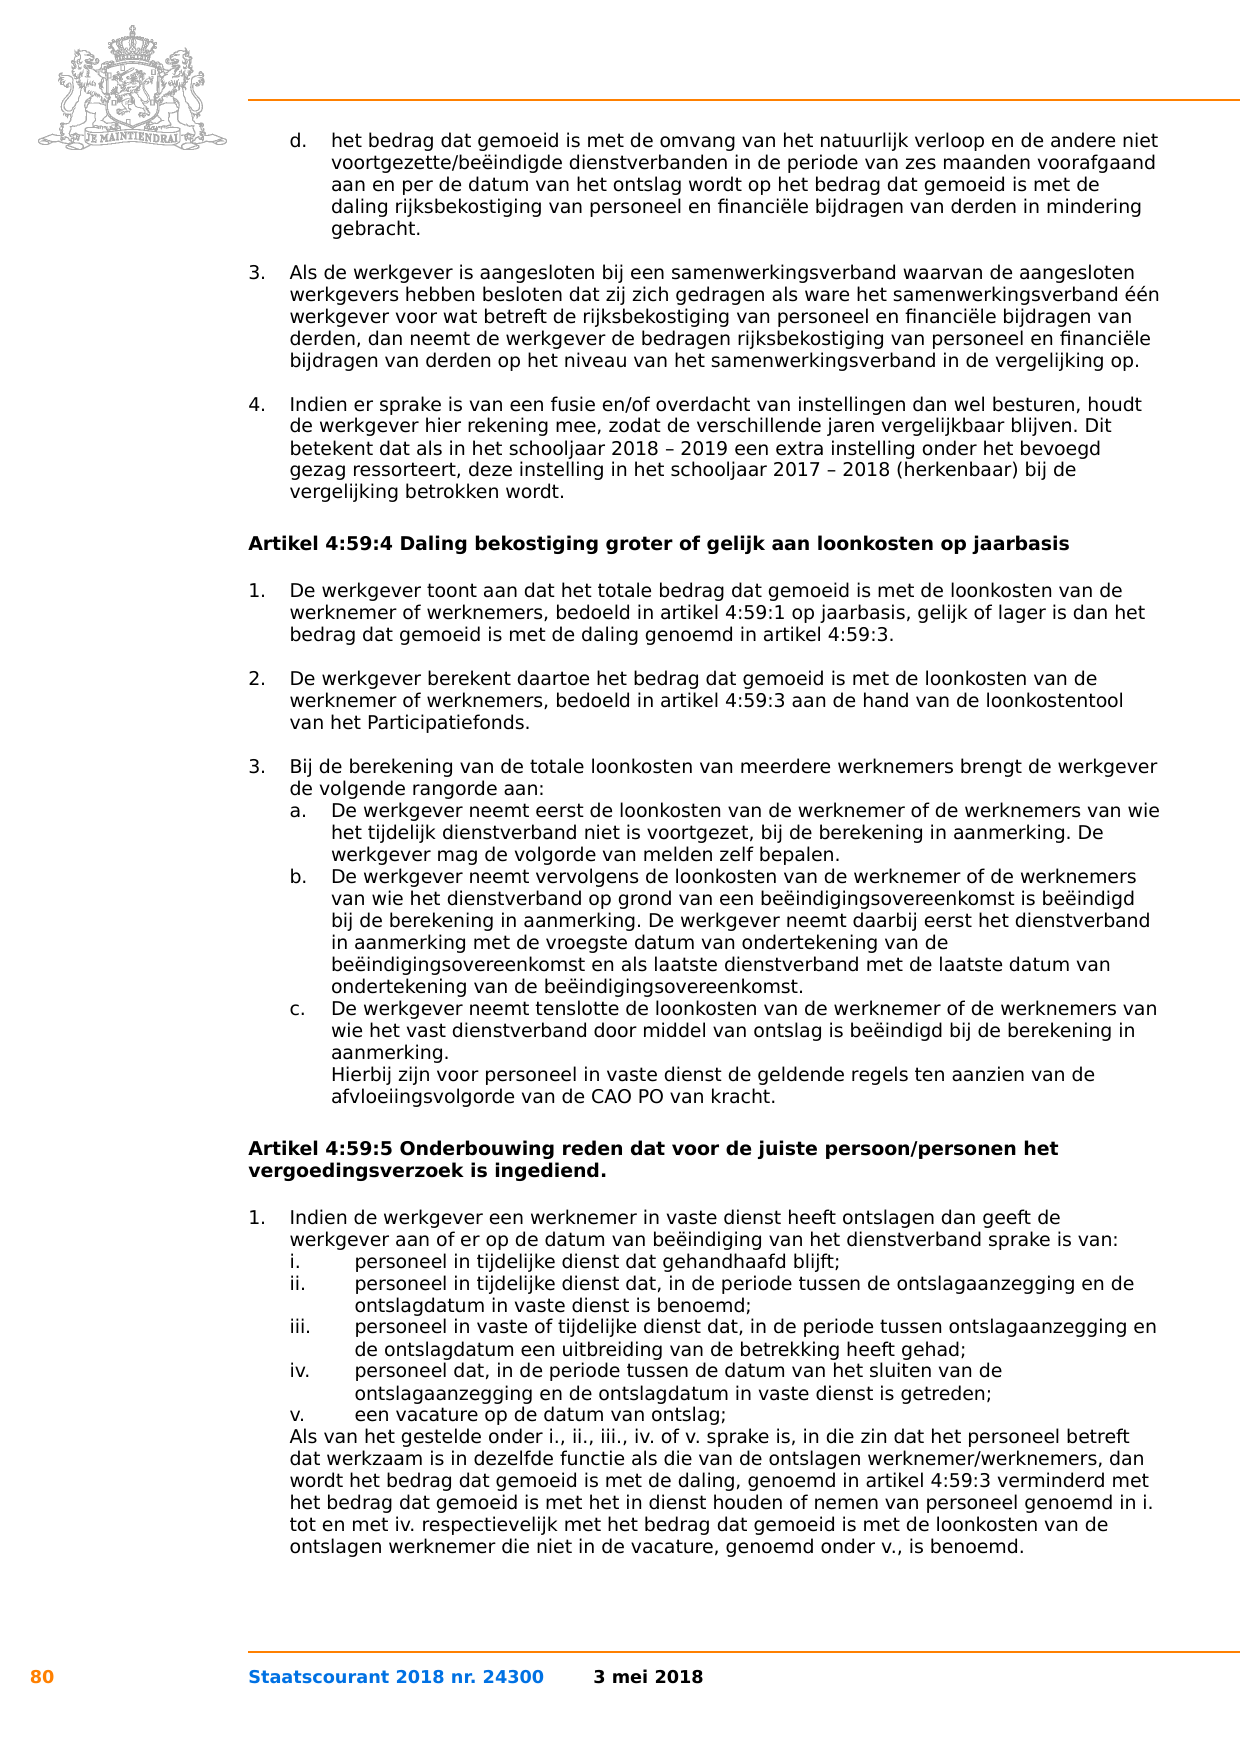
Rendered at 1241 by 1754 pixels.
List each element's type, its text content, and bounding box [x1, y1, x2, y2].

text d. het bedrag dat gemoeid is met de omvang van het natuurlijk verloop en de andere niet voortgezette/beëindigde dienstverbanden in de periode van zes maanden voorafgaand aan en per de datum van het ontslag wordt op het bedrag dat gemoeid is met de daling rijksbekostiging van personeel en financiële bijdragen van derden in mindering gebracht. [289, 130, 1163, 240]
text Hierbij zijn voor personeel in vaste dienst de geldende regels ten aanzien van de afvloeiingsvolgorde van de CAO PO van kracht. [331, 1064, 1163, 1108]
text v. een vacature op de datum van ontslag; [289, 1404, 1163, 1426]
picture [38, 25, 227, 150]
text 1. De werkgever toont aan dat het totale bedrag dat gemoeid is met de loonkosten van de werknemer of werknemers, bedoeld in artikel 4:59:1 op jaarbasis, gelijk of lager is dan het bedrag dat gemoeid is met de daling genoemd in artikel 4:59:3. [248, 580, 1163, 646]
text 3. Bij de berekening van de totale loonkosten van meerdere werknemers brengt de werkgever de volgende rangorde aan: [248, 756, 1163, 800]
text Als van het gestelde onder i., ii., iii., iv. of v. sprake is, in die zin dat het personeel betreft dat werkzaam is in dezelfde functie als die van de ontslagen werknemer/werknemers, dan wordt het bedrag dat gemoeid is met de daling, genoemd in artikel 4:59:3 verminderd met het bedrag dat gemoeid is met het in dienst houden of nemen van personeel genoemd in i. tot en met iv. respectievelijk met het bedrag dat gemoeid is met de loonkosten van de ontslagen werknemer die niet in de vacature, genoemd onder v., is benoemd. [289, 1426, 1163, 1558]
text iii. personeel in vaste of tijdelijke dienst dat, in de periode tussen ontslagaanzegging en de ontslagdatum een uitbreiding van de betrekking heeft gehad; [289, 1316, 1163, 1360]
text 3. Als de werkgever is aangesloten bij een samenwerkingsverband waarvan de aangesloten werkgevers hebben besloten dat zij zich gedragen als ware het samenwerkingsverband één werkgever voor wat betreft de rijksbekostiging van personeel en financiële bijdragen van derden, dan neemt de werkgever de bedragen rijksbekostiging van personeel en financiële bijdragen van derden op het niveau van het samenwerkingsverband in de vergelijking op. [248, 262, 1163, 372]
text 2. De werkgever berekent daartoe het bedrag dat gemoeid is met de loonkosten van de werknemer of werknemers, bedoeld in artikel 4:59:3 aan de hand van de loonkostentool van het Participatiefonds. [248, 668, 1163, 734]
text 1. Indien de werkgever een werknemer in vaste dienst heeft ontslagen dan geeft de werkgever aan of er op de datum van beëindiging van het dienstverband sprake is van: [248, 1207, 1163, 1251]
text b. De werkgever neemt vervolgens de loonkosten van de werknemer of de werknemers van wie het dienstverband op grond van een beëindigingsovereenkomst is beëindigd bij de berekening in aanmerking. De werkgever neemt daarbij eerst het dienstverband in aanmerking met de vroegste datum van ondertekening van de beëindigingsovereenkomst en als laatste dienstverband met de laatste datum van ondertekening van de beëindigingsovereenkomst. [289, 866, 1163, 998]
text 4. Indien er sprake is van een fusie en/of overdacht van instellingen dan wel besturen, houdt de werkgever hier rekening mee, zodat de verschillende jaren vergelijkbaar blijven. Dit betekent dat als in het schooljaar 2018 – 2019 een extra instelling onder het bevoegd gezag ressorteert, deze instelling in het schooljaar 2017 – 2018 (herkenbaar) bij de vergelijking betrokken wordt. [248, 393, 1163, 503]
text i. personeel in tijdelijke dienst dat gehandhaafd blijft; [289, 1251, 1163, 1272]
subtitle Artikel 4:59:5 Onderbouwing reden dat voor de juiste persoon/personen het vergoedingsverzoek is ingediend. [248, 1138, 1163, 1182]
text c. De werkgever neemt tenslotte de loonkosten van de werknemer of de werknemers van wie het vast dienstverband door middel van ontslag is beëindigd bij de berekening in aanmerking. [289, 998, 1163, 1064]
subtitle Artikel 4:59:4 Daling bekostiging groter of gelijk aan loonkosten op jaarbasis [248, 533, 1163, 555]
text ii. personeel in tijdelijke dienst dat, in de periode tussen de ontslagaanzegging en de ontslagdatum in vaste dienst is benoemd; [289, 1272, 1163, 1316]
text a. De werkgever neemt eerst de loonkosten van de werknemer of de werknemers van wie het tijdelijk dienstverband niet is voortgezet, bij de berekening in aanmerking. De werkgever mag de volgorde van melden zelf bepalen. [289, 800, 1163, 866]
text iv. personeel dat, in de periode tussen de datum van het sluiten van de ontslagaanzegging en de ontslagdatum in vaste dienst is getreden; [289, 1360, 1163, 1404]
